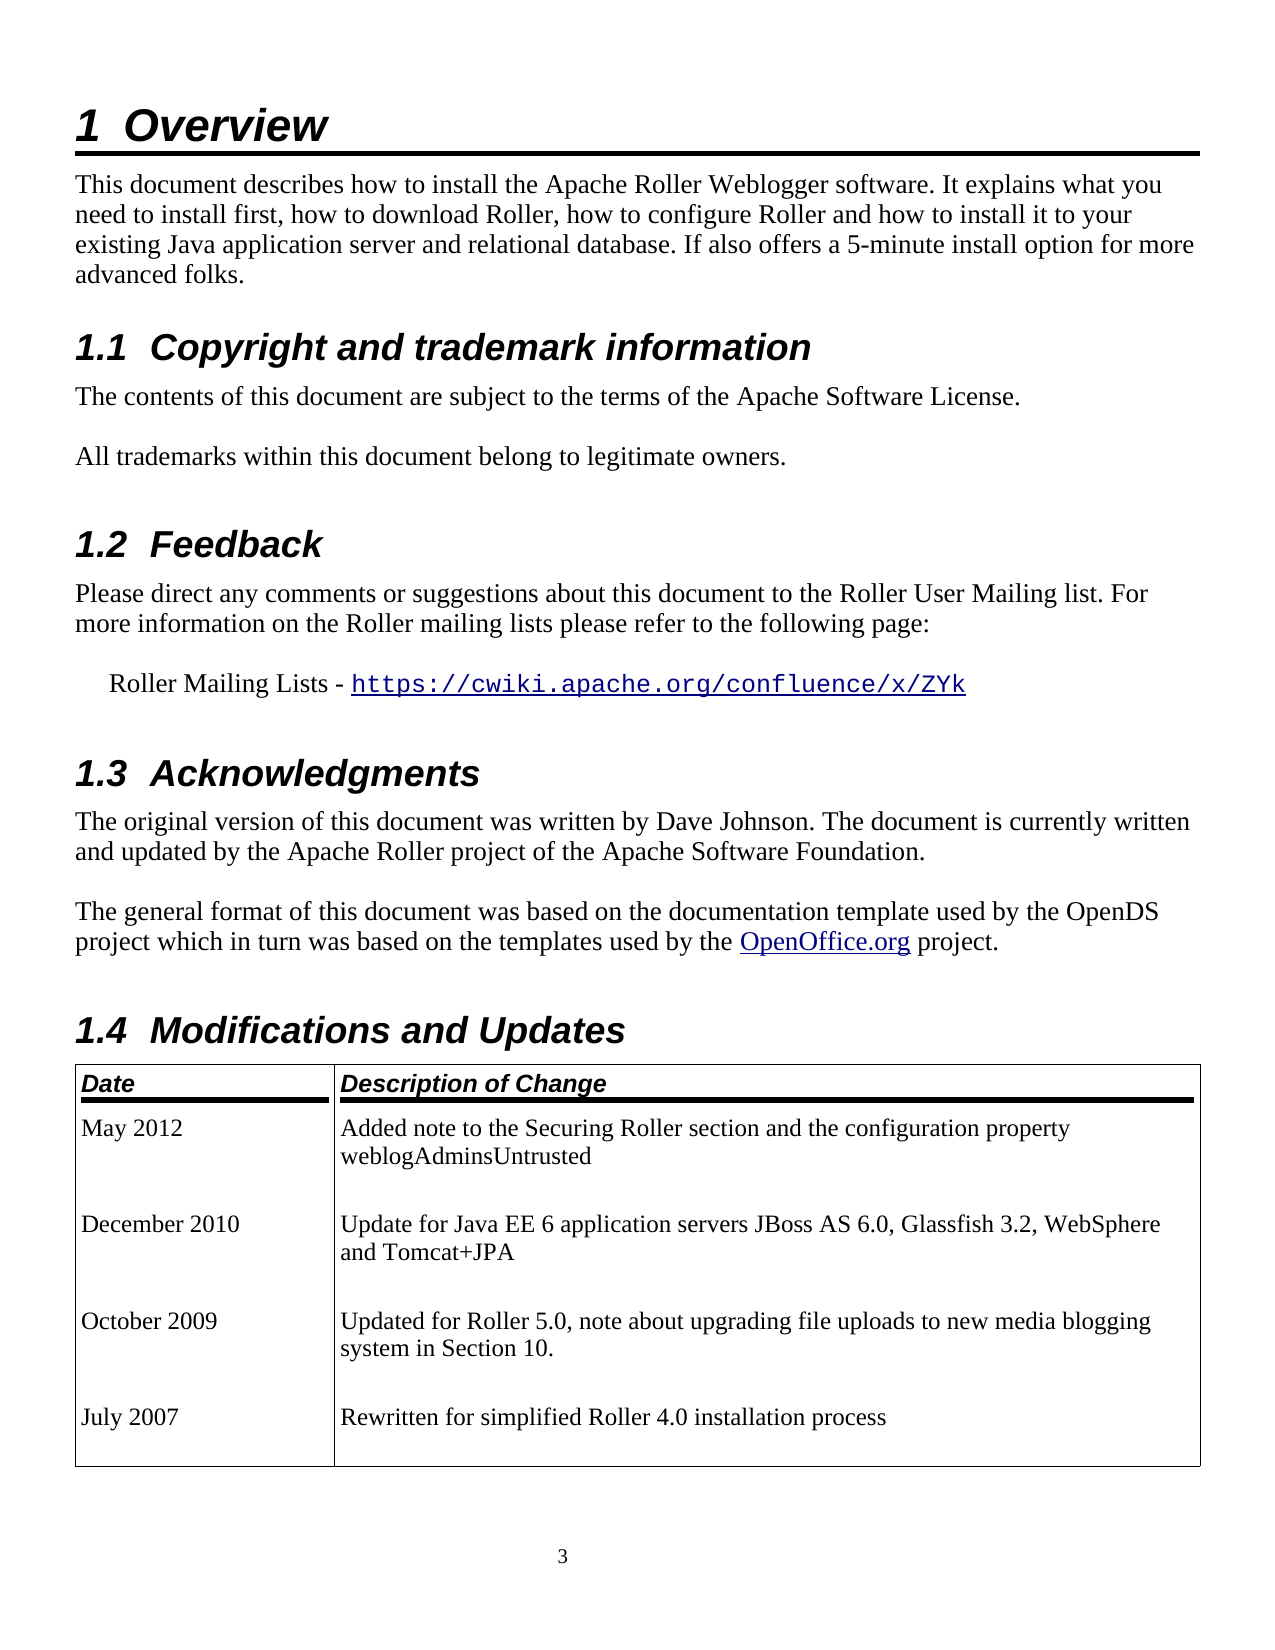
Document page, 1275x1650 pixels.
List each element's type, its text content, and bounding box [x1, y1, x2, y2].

subtitle Feedback [75, 523, 1200, 565]
table_cell October 2009 [76, 1301, 334, 1397]
text Please direct any comments or suggestions about this document to the Roller User Mailing list. For more information on the Roller mailing lists please refer to the following page: [75, 578, 1200, 638]
table_cell Update for Java EE 6 application servers JBoss AS 6.0, Glassfish 3.2, WebSphere and Tomcat+JPA [335, 1205, 1200, 1301]
text The general format of this document was based on the documentation template used by the OpenDS project which in turn was based on the templates used by the OpenOffice.org project. [75, 897, 1200, 957]
text The original version of this document was written by Dave Johnson. The document is currently written and updated by the Apache Roller project of the Apache Software Foundation. [75, 807, 1200, 867]
table_header Description of Change [335, 1065, 1200, 1108]
table_cell Added note to the Securing Roller section and the configuration property weblogAdminsUntrusted [335, 1109, 1200, 1205]
text This document describes how to install the Apache Roller Weblogger software. It explains what you need to install first, how to download Roller, how to configure Roller and how to install it to your existing Java application server and relational database. If also offers a 5-minute install option for more advanced folks. [75, 169, 1200, 289]
table_cell Rewritten for simplified Roller 4.0 installation process [335, 1398, 1200, 1466]
table_header Date [76, 1065, 334, 1108]
table_cell July 2007 [76, 1398, 334, 1466]
table_cell December 2010 [76, 1205, 334, 1301]
table_cell May 2012 [76, 1109, 334, 1205]
subtitle Modifications and Updates [75, 1009, 1200, 1051]
subtitle Acknowledgments [75, 752, 1200, 794]
table_cell Updated for Roller 5.0, note about upgrading file uploads to new media blogging system in Section 10. [335, 1301, 1200, 1397]
subtitle Copyright and trademark information [75, 326, 1200, 368]
subtitle Overview [75, 100, 1200, 151]
text Roller Mailing Lists - https://cwiki.apache.org/confluence/x/ZYk [75, 668, 1200, 699]
text All trademarks within this document belong to legitimate owners. [75, 441, 1200, 471]
text The contents of this document are subject to the terms of the Apache Software License. [75, 381, 1200, 411]
